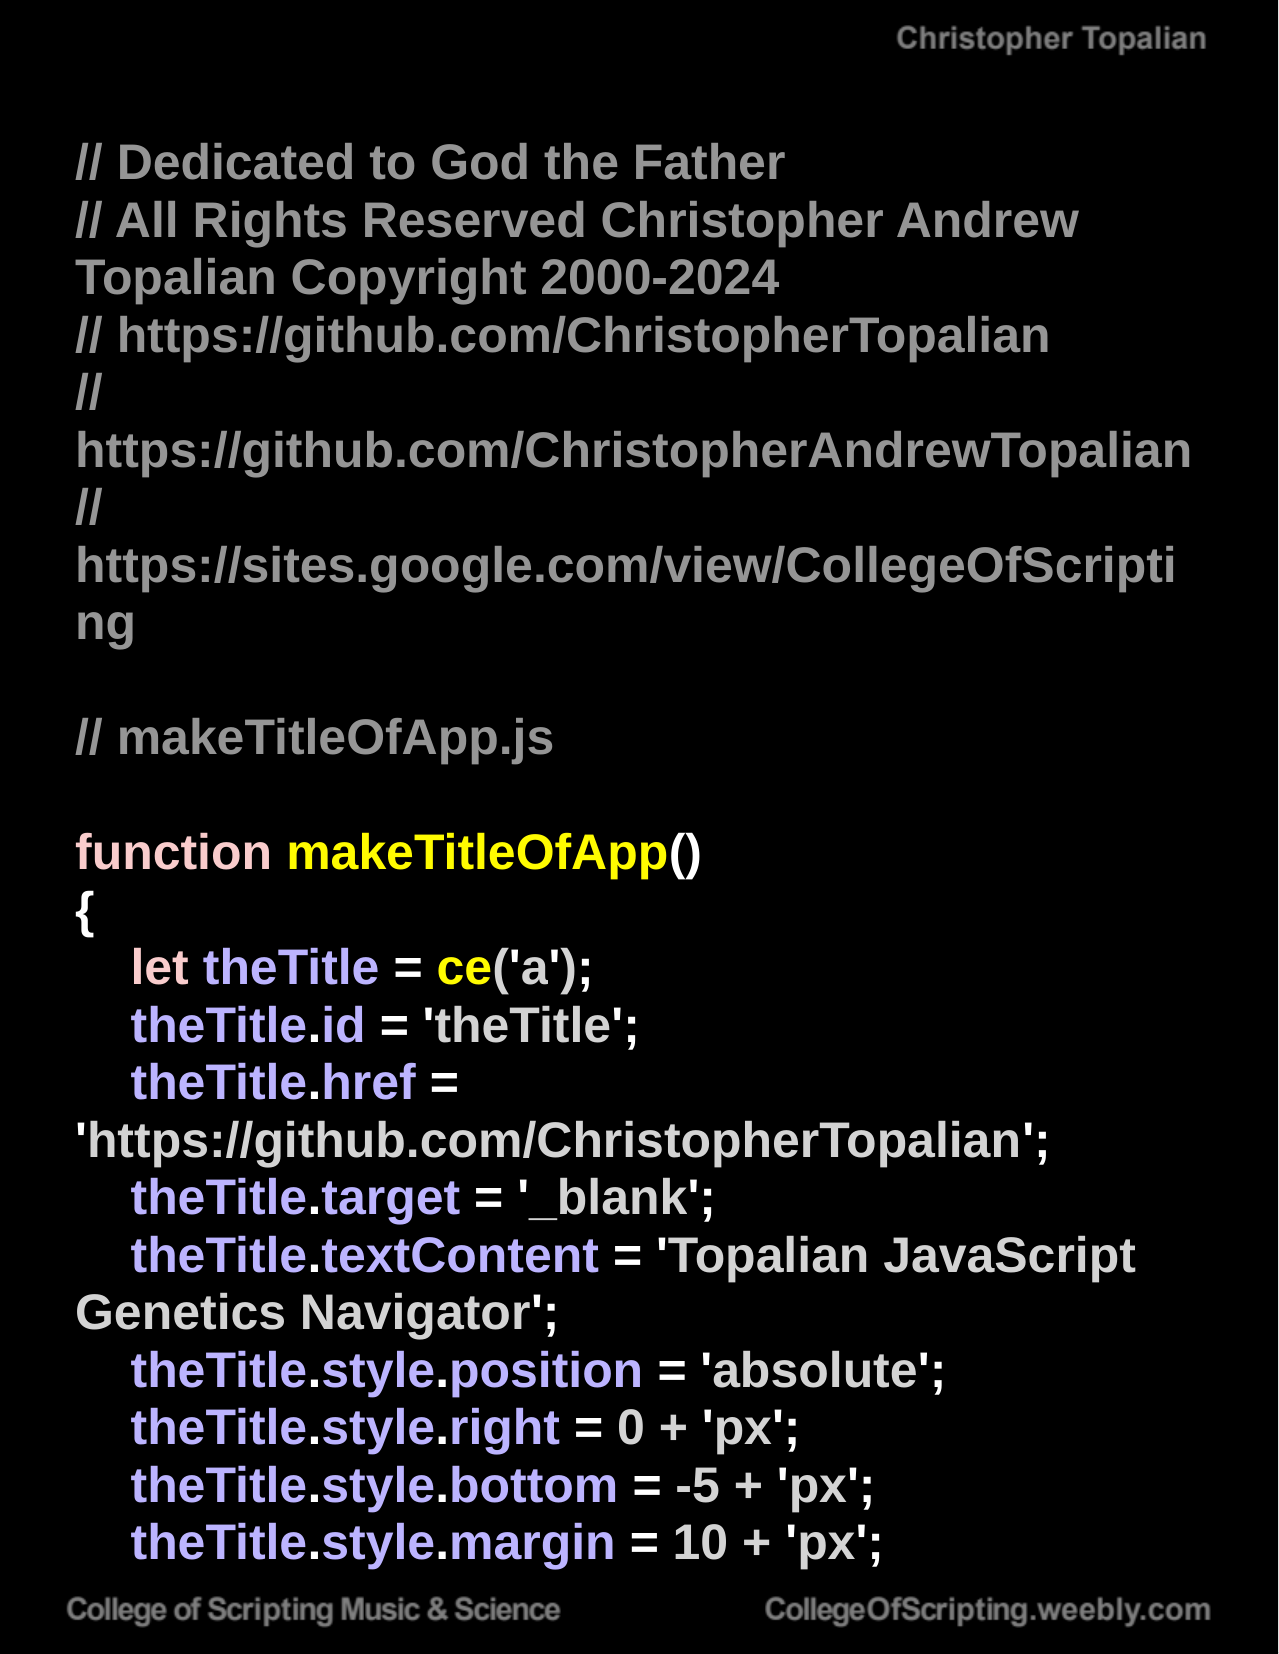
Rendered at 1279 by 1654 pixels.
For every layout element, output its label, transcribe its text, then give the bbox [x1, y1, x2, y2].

text // https://sites.google.com/view/CollegeOfScripting [75, 477, 1203, 650]
text // https://github.com/ChristopherAndrewTopalian [75, 362, 1203, 477]
text // Dedicated to God the Father [75, 132, 1203, 190]
text // https://github.com/ChristopherTopalian [75, 305, 1203, 362]
text theTitle.id = 'theTitle'; [75, 995, 1203, 1052]
text // All Rights Reserved Christopher Andrew Topalian Copyright 2000-2024 [75, 190, 1203, 305]
text function makeTitleOfApp() [75, 822, 1203, 880]
text theTitle.textContent = 'Topalian JavaScript Genetics Navigator'; [75, 1225, 1203, 1340]
text theTitle.style.right = 0 + 'px'; [75, 1397, 1203, 1455]
text { [75, 880, 1203, 937]
text theTitle.href = 'https://github.com/ChristopherTopalian'; [75, 1052, 1203, 1167]
text theTitle.style.position = 'absolute'; [75, 1340, 1203, 1397]
text // makeTitleOfApp.js [75, 707, 1203, 765]
text theTitle.target = '_blank'; [75, 1167, 1203, 1225]
text theTitle.style.bottom = -5 + 'px'; [75, 1455, 1203, 1512]
text theTitle.style.margin = 10 + 'px'; [75, 1512, 1203, 1570]
text let theTitle = ce('a'); [75, 937, 1203, 995]
